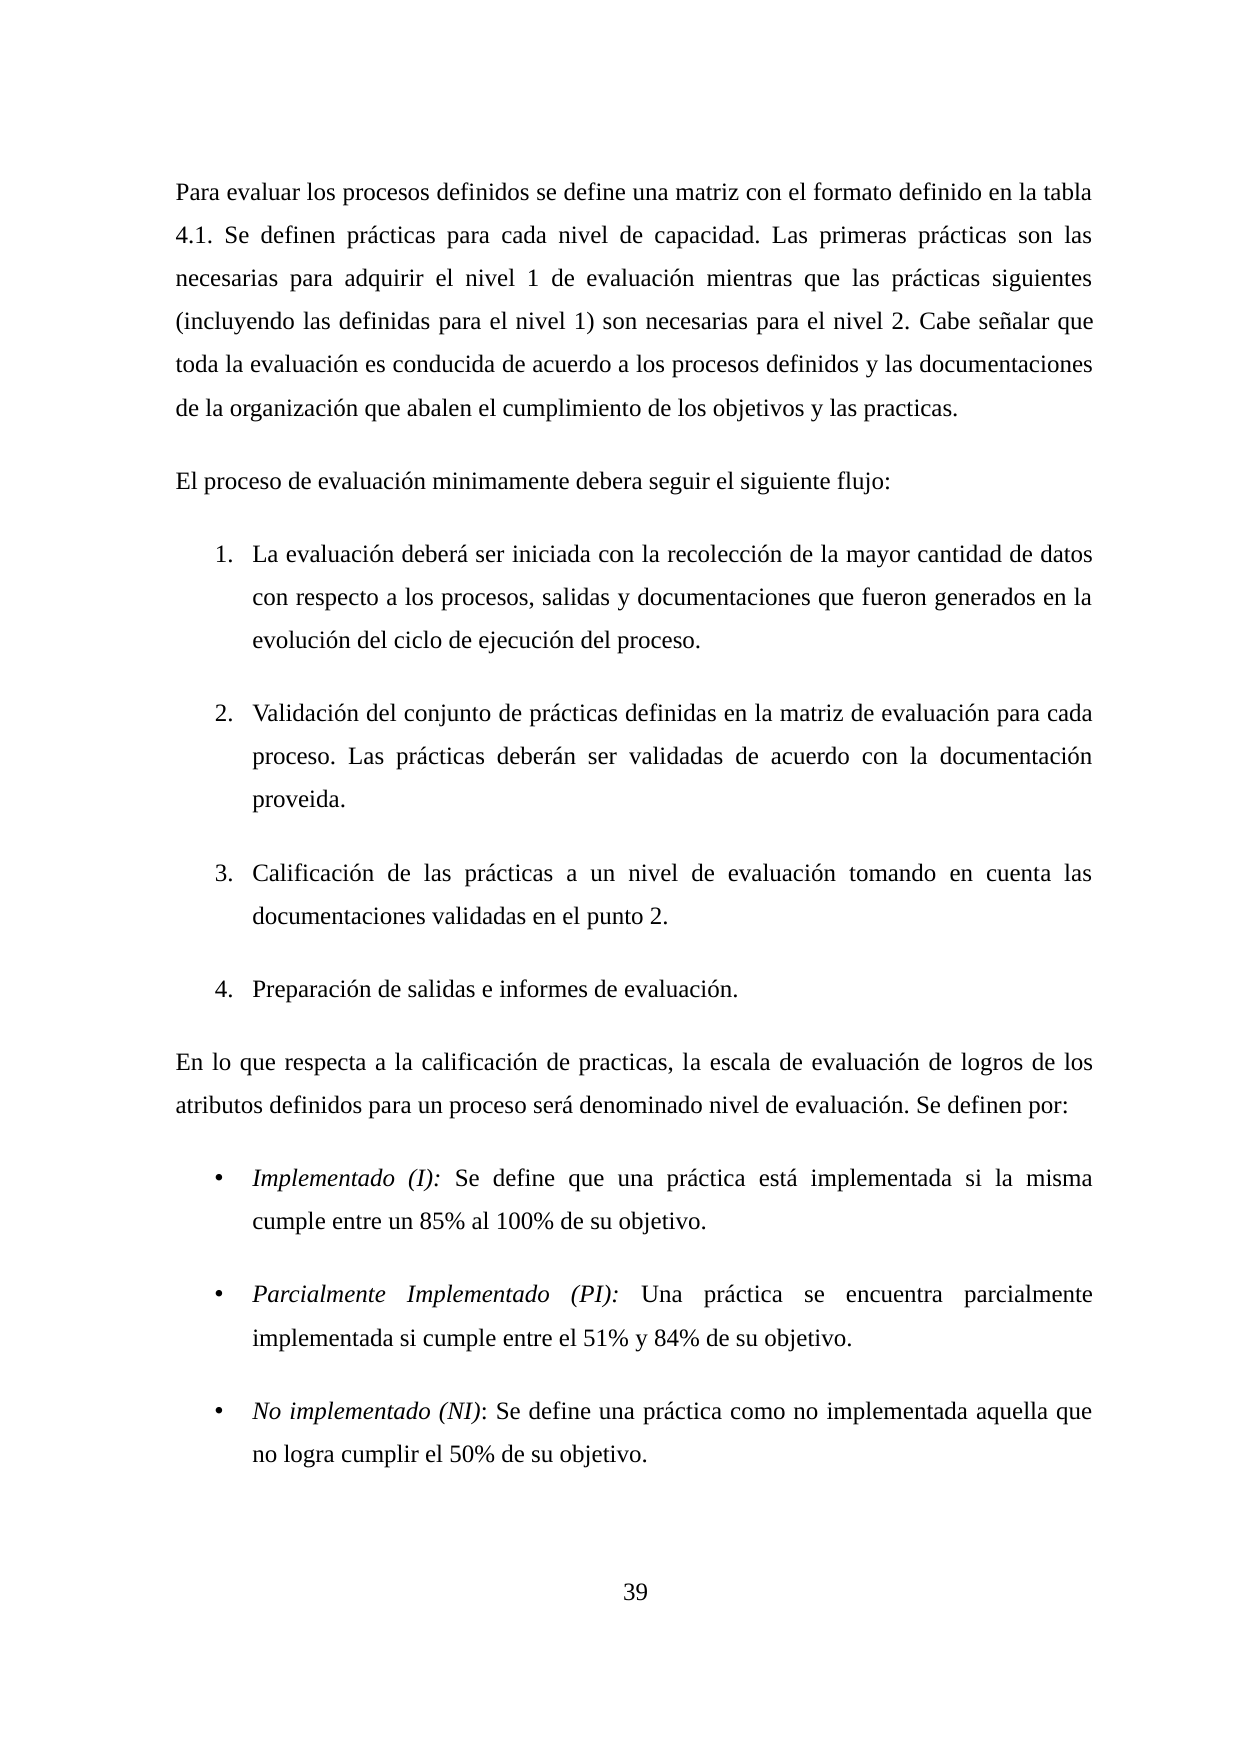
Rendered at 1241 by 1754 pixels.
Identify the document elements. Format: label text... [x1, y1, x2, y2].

list Para evaluar los procesos definidos se define una matriz con el formato definido en la tabla 4.1. Se definen prácticas para cada nivel de capacidad. Las primeras prácticas son las necesarias para adquirir el nivel 1 de evaluación mientras que las prácticas siguientes (incluyendo las definidas para el nivel 1) son necesarias para el nivel 2. Cabe señalar que toda la evaluación es conducida de acuerdo a los procesos definidos y las documentaciones de la organización que abalen el cumplimiento de los objetivos y las practicas. [175, 177, 1093, 421]
list El proceso de evaluación minimamente debera seguir el siguiente flujo: [175, 466, 1093, 494]
list Parcialmente Implementado (PI): Una práctica se encuentra parcialmente implementada si cumple entre el 51% y 84% de su objetivo. [214, 1279, 1093, 1351]
list No implementado (NI): Se define una práctica como no implementada aquella que no logra cumplir el 50% de su objetivo. [214, 1396, 1093, 1468]
list Validación del conjunto de prácticas definidas en la matriz de evaluación para cada proceso. Las prácticas deberán ser validadas de acuerdo con la documentación proveida. [214, 698, 1093, 813]
list Implementado (I): Se define que una práctica está implementada si la misma cumple entre un 85% al 100% de su objetivo. [214, 1163, 1093, 1235]
list La evaluación deberá ser iniciada con la recolección de la mayor cantidad de datos con respecto a los procesos, salidas y documentaciones que fueron generados en la evolución del ciclo de ejecución del proceso. [214, 539, 1093, 654]
list En lo que respecta a la calificación de practicas, la escala de evaluación de logros de los atributos definidos para un proceso será denominado nivel de evaluación. Se definen por: [175, 1047, 1093, 1119]
list Preparación de salidas e informes de evaluación. [214, 974, 1093, 1003]
list Calificación de las prácticas a un nivel de evaluación tomando en cuenta las documentaciones validadas en el punto 2. [214, 858, 1093, 929]
